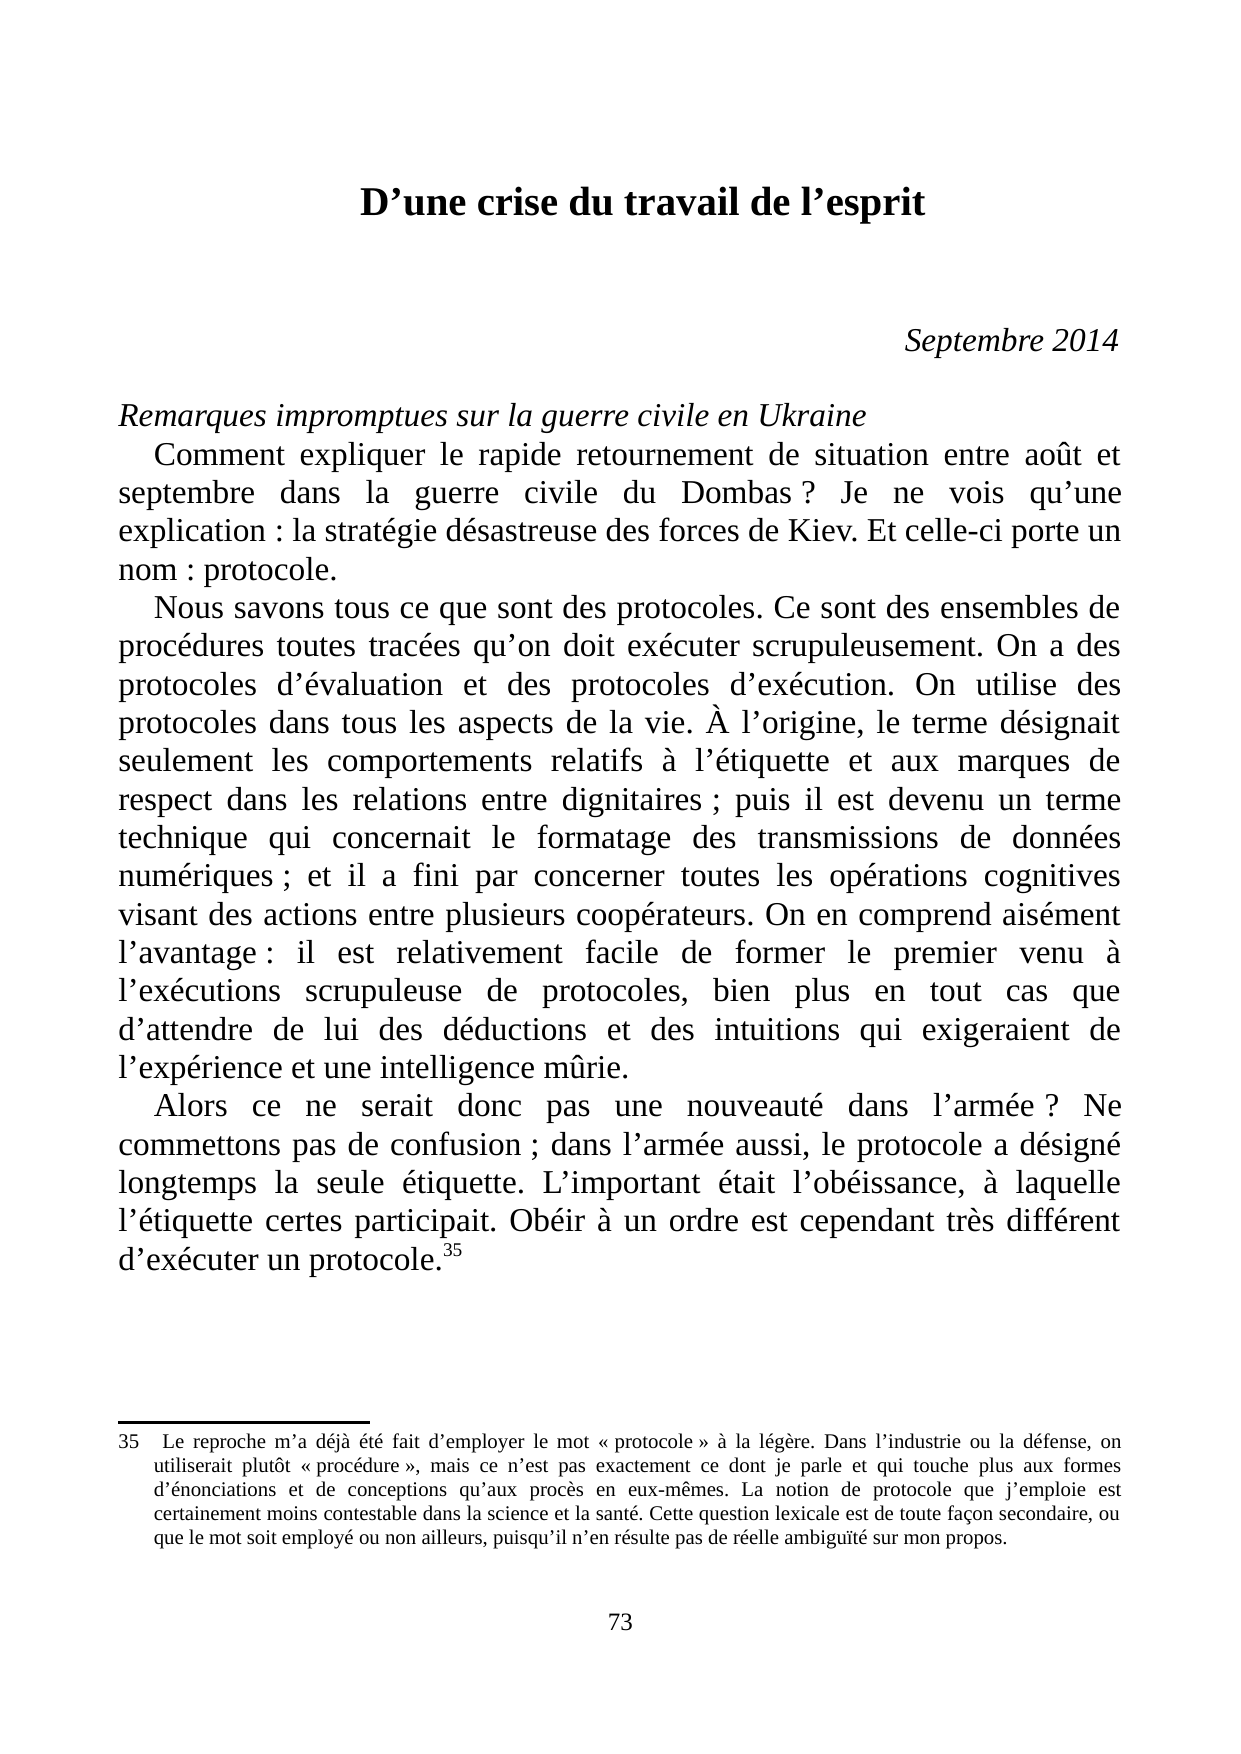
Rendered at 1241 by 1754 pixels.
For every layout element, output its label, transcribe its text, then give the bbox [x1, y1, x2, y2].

subtitle Septembre 2014 [118, 320, 1122, 358]
subtitle D’une crise du travail de l’esprit [163, 177, 1122, 224]
text Le reproche m’a déjà été fait d’employer le mot « protocole » à la légère. Dans l’industrie ou la défense, on utiliserait plutôt « procédure », mais ce n’est pas exactement ce dont je parle et qui touche plus aux formes d’énonciations et de conceptions qu’aux procès en eux-mêmes. La notion de protocole que j’emploie est certainement moins contestable dans la science et la santé. Cette question lexicale est de toute façon secondaire, ou que le mot soit employé ou non ailleurs, puisqu’il n’en résulte pas de réelle ambiguïté sur mon propos. [118, 1428, 1122, 1549]
text Comment expliquer le rapide retournement de situation entre août et septembre dans la guerre civile du Dombas ? Je ne vois qu’une explication : la stratégie désastreuse des forces de Kiev. Et celle-ci porte un nom : protocole. [118, 434, 1122, 587]
text Nous savons tous ce que sont des protocoles. Ce sont des ensembles de procédures toutes tracées qu’on doit exécuter scrupuleusement. On a des protocoles d’évaluation et des protocoles d’exécution. On utilise des protocoles dans tous les aspects de la vie. À l’origine, le terme désignait seulement les comportements relatifs à l’étiquette et aux marques de respect dans les relations entre dignitaires ; puis il est devenu un terme technique qui concernait le formatage des transmissions de données numériques ; et il a fini par concerner toutes les opérations cognitives visant des actions entre plusieurs coopérateurs. On en comprend aisément l’avantage : il est relativement facile de former le premier venu à l’exécutions scrupuleuse de protocoles, bien plus en tout cas que d’attendre de lui des déductions et des intuitions qui exigeraient de l’expérience et une intelligence mûrie. [118, 587, 1122, 1086]
text Alors ce ne serait donc pas une nouveauté dans l’armée ? Ne commettons pas de confusion ; dans l’armée aussi, le protocole a désigné longtemps la seule étiquette. L’important était l’obéissance, à laquelle l’étiquette certes participait. Obéir à un ordre est cependant très différent d’exécuter un protocole. [118, 1086, 1122, 1277]
subtitle Remarques impromptues sur la guerre civile en Ukraine [118, 396, 1122, 434]
